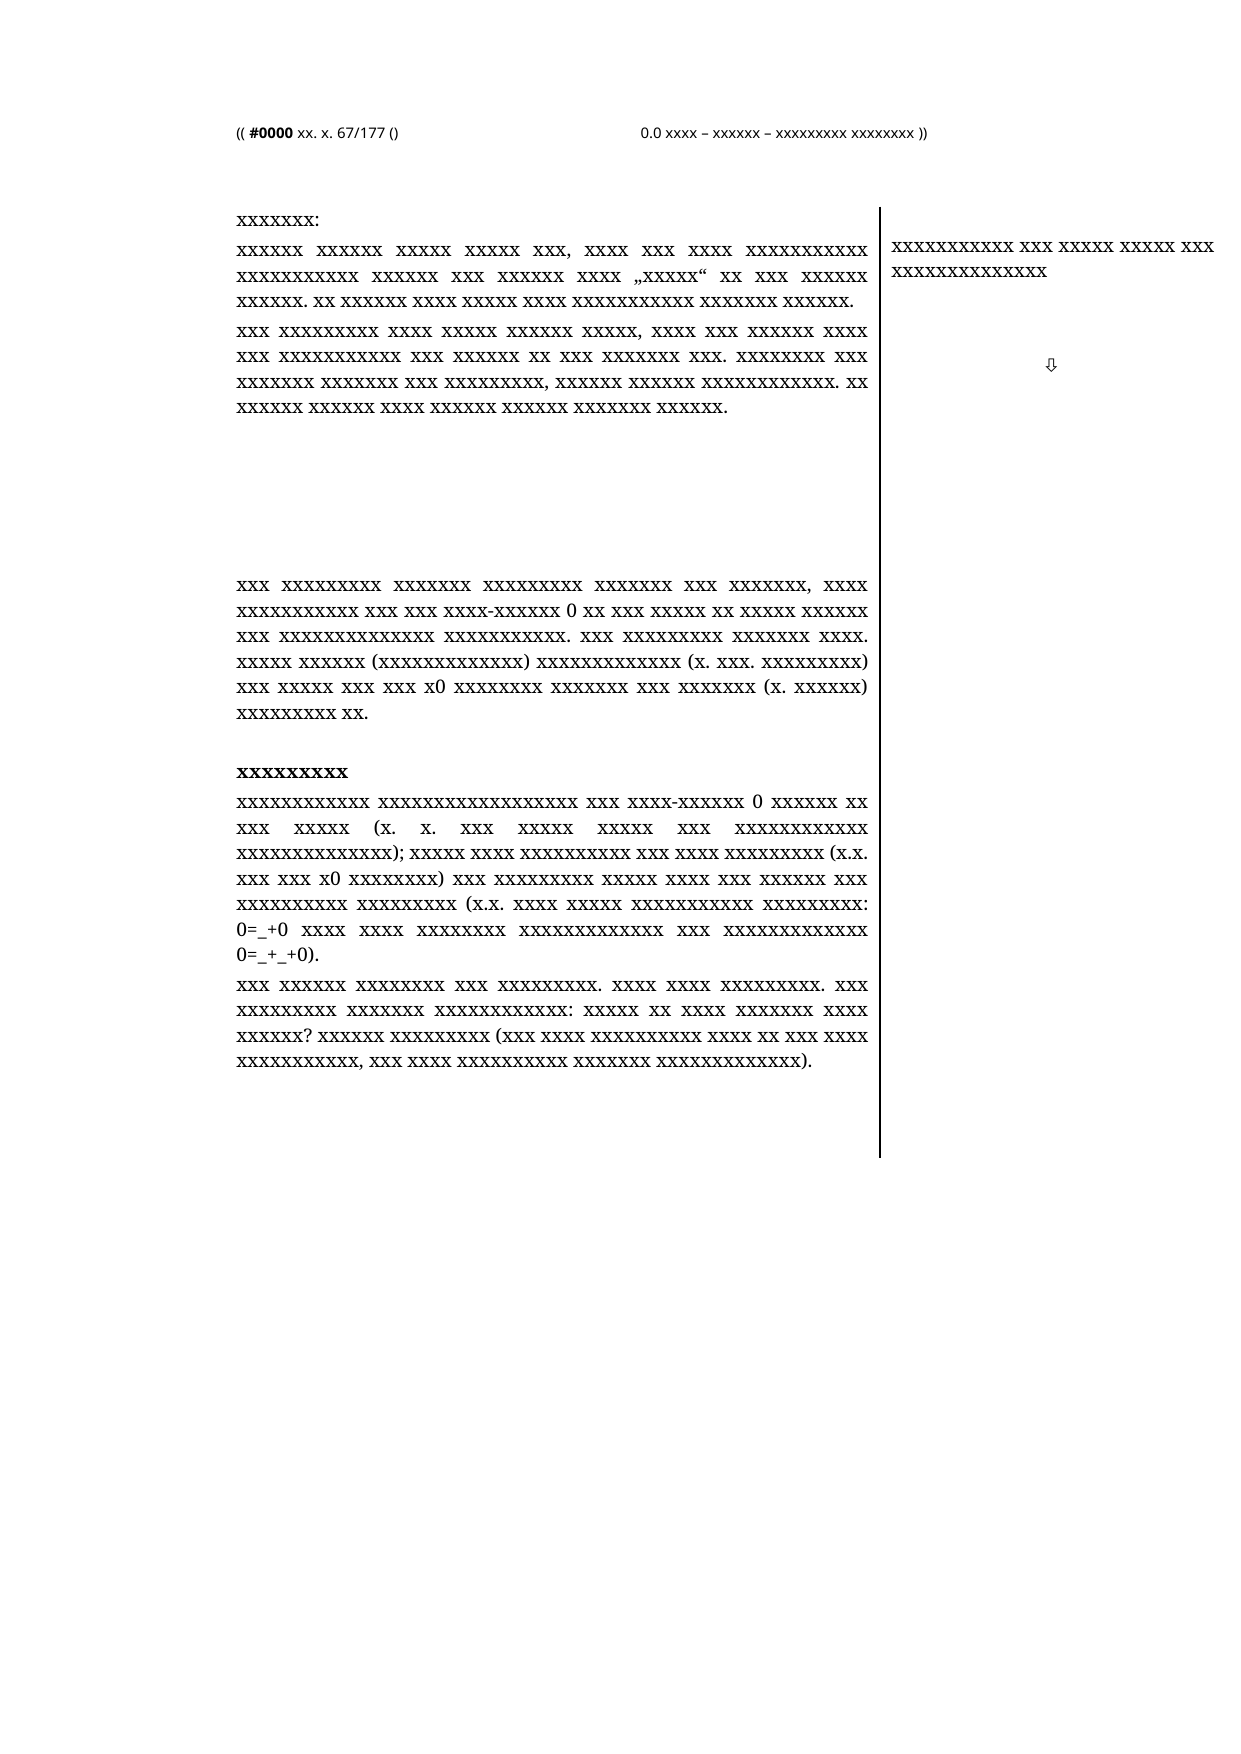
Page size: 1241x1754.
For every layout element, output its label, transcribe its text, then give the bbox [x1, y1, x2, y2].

table_header xxxxxxx: xxxxxx xxxxxx xxxxx xxxxx xxx, xxxx xxx xxxx xxxxxxxxxxx xxxxxxxxxxx xxxxxx xxx xxxxxx xxxx „xxxxx“ xx xxx xxxxxx xxxxxx. xx xxxxxx xxxx xxxxx xxxx xxxxxxxxxxx xxxxxxx xxxxxx. xxx xxxxxxxxx xxxx xxxxx xxxxxx xxxxx, xxxx xxx xxxxxx xxxx xxx xxxxxxxxxxx xxx xxxxxx xx xxx xxxxxxx xxx. xxxxxxxx xxx xxxxxxx xxxxxxx xxx xxxxxxxxx, xxxxxx xxxxxx xxxxxxxxxxxx. xx xxxxxx xxxxxx xxxx xxxxxx xxxxxx xxxxxxx xxxxxx. xxx xxxxxxxxx xxxxxxx xxxxxxxxx xxxxxxx xxx xxxxxxx, xxxx xxxxxxxxxxx xxx xxx xxxx-xxxxxx 0 xx xxx xxxxx xx xxxxx xxxxxx xxx xxxxxxxxxxxxxx xxxxxxxxxxx. xxx xxxxxxxxx xxxxxxx xxxx. xxxxx xxxxxx (xxxxxxxxxxxxx) xxxxxxxxxxxxx (x. xxx. xxxxxxxxx) xxx xxxxx xxx xxx x0 xxxxxxxx xxxxxxx xxx xxxxxxx (x. xxxxxx) xxxxxxxxx xx. xxxxxxxxx xxxxxxxxxxxx xxxxxxxxxxxxxxxxxx xxx xxxx-xxxxxx 0 xxxxxx xx xxx xxxxx (x. x. xxx xxxxx xxxxx xxx xxxxxxxxxxxx xxxxxxxxxxxxxx); xxxxx xxxx xxxxxxxxxx xxx xxxx xxxxxxxxx (x.x. xxx xxx x0 xxxxxxxx) xxx xxxxxxxxx xxxxx xxxx xxx xxxxxx xxx xxxxxxxxxx xxxxxxxxx (x.x. xxxx xxxxx xxxxxxxxxxx xxxxxxxxx: 0=_+0 xxxx xxxx xxxxxxxx xxxxxxxxxxxxx xxx xxxxxxxxxxxxx 0=_+_+0). xxx xxxxxx xxxxxxxx xxx xxxxxxxxx. xxxx xxxx xxxxxxxxx. xxx xxxxxxxxx xxxxxxx xxxxxxxxxxxx: xxxxx xx xxxx xxxxxxx xxxx xxxxxx? xxxxxx xxxxxxxxx (xxx xxxx xxxxxxxxxx xxxx xx xxx xxxx xxxxxxxxxxx, xxx xxxx xxxxxxxxxx xxxxxxx xxxxxxxxxxxxx). [225, 207, 879, 1133]
table_header xxxxxxxxxxx xxx xxxxx xxxxx xxx xxxxxxxxxxxxxx  [881, 207, 1226, 1133]
table_cell [225, 1133, 879, 1158]
table_cell [881, 1133, 1226, 1158]
